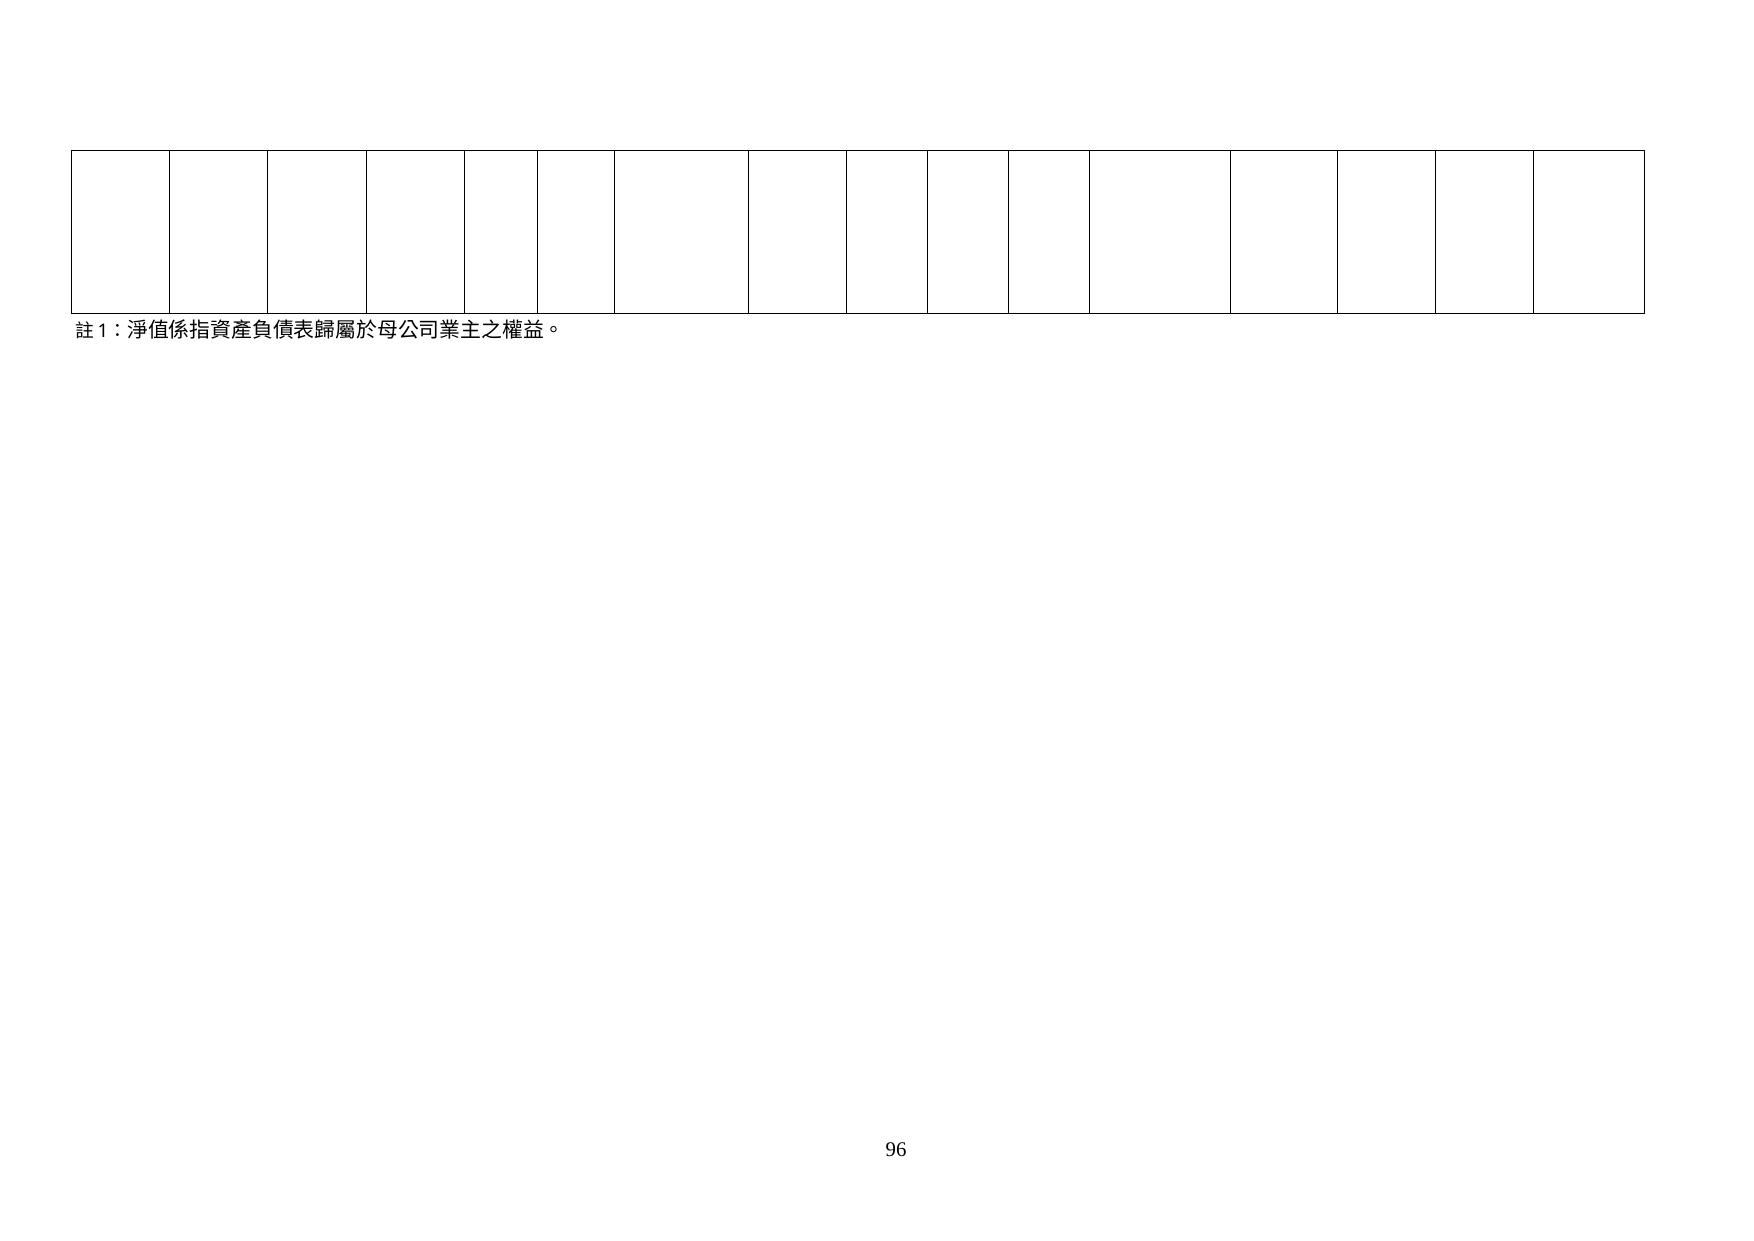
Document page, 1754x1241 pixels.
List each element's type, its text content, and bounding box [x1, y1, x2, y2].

table_cell [1090, 151, 1230, 313]
table_cell [465, 151, 537, 313]
table_cell [170, 151, 267, 313]
table_cell [847, 151, 927, 313]
table_cell [615, 151, 748, 313]
table_cell [367, 151, 464, 313]
table_cell [749, 151, 846, 313]
table_cell [1009, 151, 1089, 313]
table_cell [268, 151, 366, 313]
table_cell [1436, 151, 1533, 313]
table_cell [1338, 151, 1435, 313]
table_cell [1534, 151, 1644, 313]
table_cell [72, 151, 169, 313]
table_cell [1231, 151, 1337, 313]
table_cell [538, 151, 614, 313]
table_cell [928, 151, 1008, 313]
text 註1：淨值係指資產負債表歸屬於母公司業主之權益。 [75, 314, 1717, 343]
